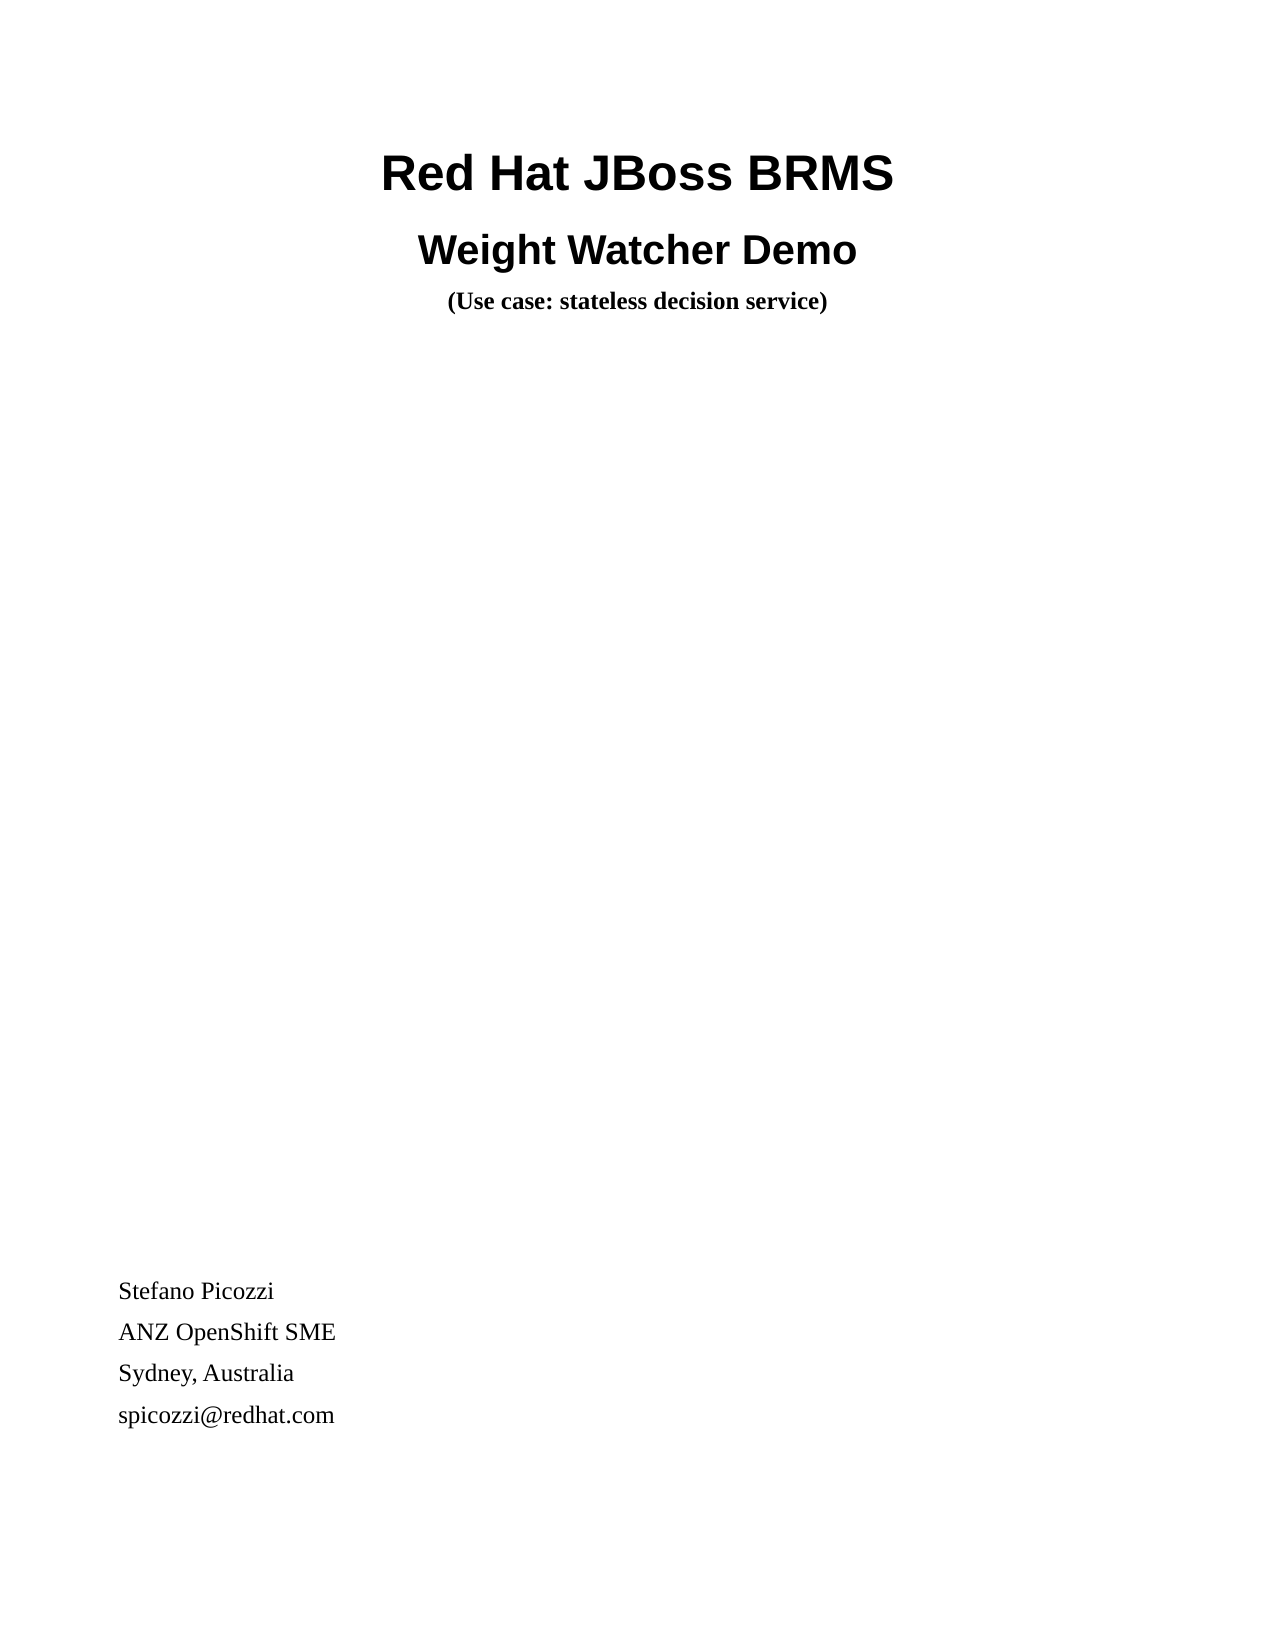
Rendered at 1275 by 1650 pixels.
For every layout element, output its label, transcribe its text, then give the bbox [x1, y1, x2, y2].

text spicozzi@redhat.com [118, 1400, 1157, 1428]
text Sydney, Australia [118, 1358, 1157, 1387]
text ANZ OpenShift SME [118, 1317, 1157, 1346]
text Stefano Picozzi [118, 1276, 1157, 1305]
subtitle Weight Watcher Demo [118, 226, 1157, 273]
subtitle Red Hat JBoss BRMS [118, 143, 1157, 201]
text (Use case: stateless decision service) [118, 286, 1157, 315]
